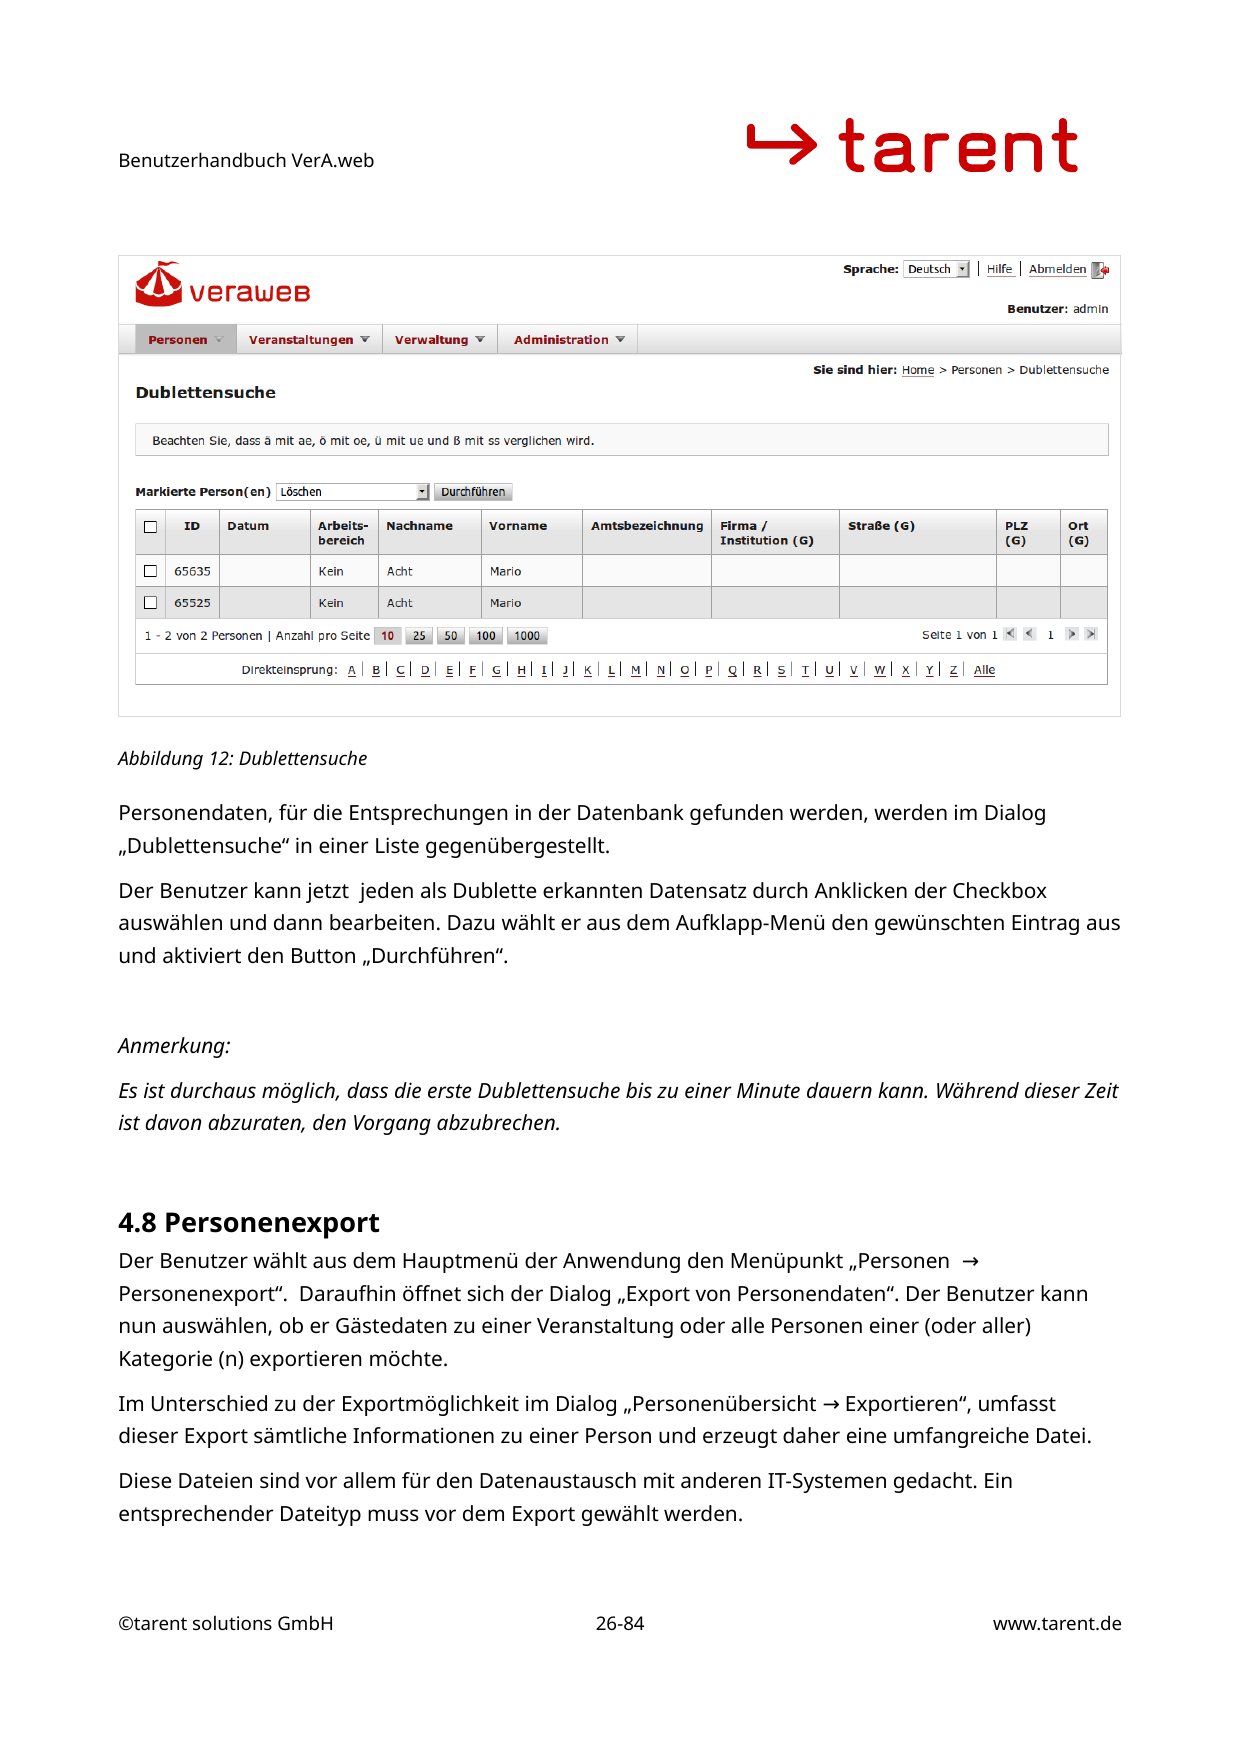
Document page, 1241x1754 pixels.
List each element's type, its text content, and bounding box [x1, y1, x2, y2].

picture [118, 255, 1122, 718]
text Personendaten, für die Entsprechungen in der Datenbank gefunden werden, werden im Dialog „Dublettensuche“ in einer Liste gegenübergestellt. [118, 770, 1122, 859]
text Der Benutzer kann jetzt jeden als Dublette erkannten Datensatz durch Anklicken der Checkbox auswählen und dann bearbeiten. Dazu wählt er aus dem Aufklapp-Menü den gewünschten Eintrag aus und aktiviert den Button „Durchführen“. [118, 876, 1122, 969]
text Es ist durchaus möglich, dass die erste Dublettensuche bis zu einer Minute dauern kann. Während dieser Zeit ist davon abzuraten, den Vorgang abzubrechen. [118, 1076, 1122, 1137]
text Der Benutzer wählt aus dem Hauptmenü der Anwendung den Menüpunkt „Personen → Personenexport“. Daraufhin öffnet sich der Dialog „Export von Personendaten“. Der Benutzer kann nun auswählen, ob er Gästedaten zu einer Veranstaltung oder alle Personen einer (oder aller) Kategorie (n) exportieren möchte. [118, 1246, 1122, 1372]
text Anmerkung: [118, 1031, 1122, 1059]
text [118, 232, 1122, 255]
subtitle Personenexport [118, 1204, 1122, 1241]
text Abbildung 12: Dublettensuche [118, 718, 1122, 770]
text Im Unterschied zu der Exportmöglichkeit im Dialog „Personenübersicht → Exportieren“, umfasst dieser Export sämtliche Informationen zu einer Person und erzeugt daher eine umfangreiche Datei. [118, 1389, 1122, 1450]
text Diese Dateien sind vor allem für den Datenaustausch mit anderen IT-Systemen gedacht. Ein entsprechender Dateityp muss vor dem Export gewählt werden. [118, 1467, 1122, 1528]
